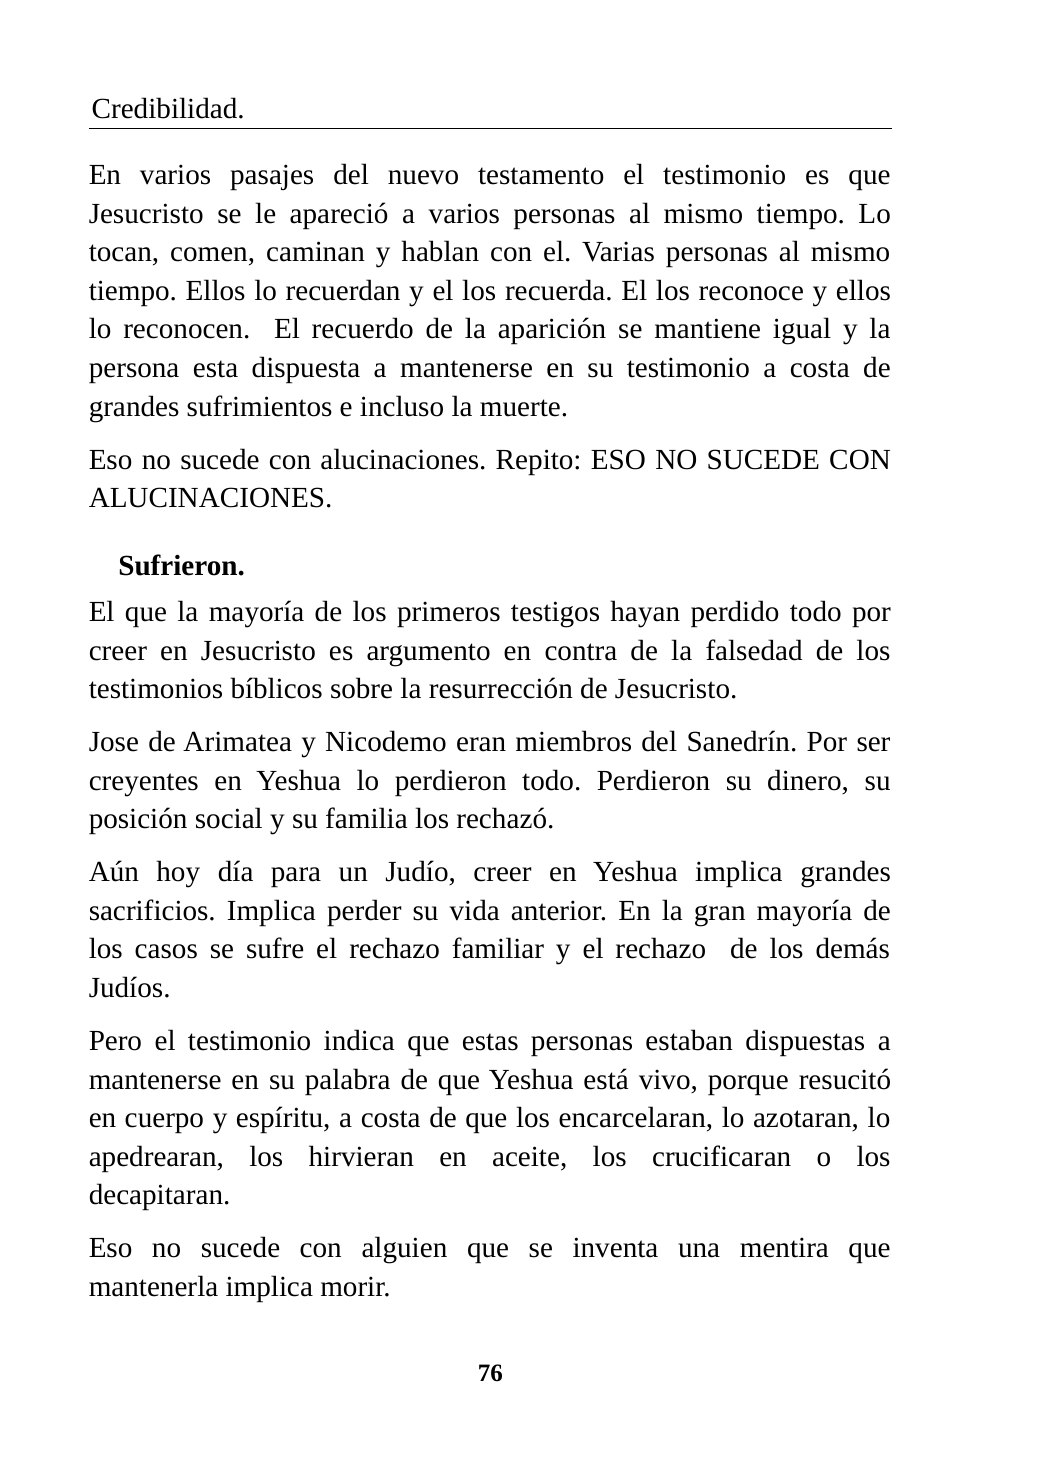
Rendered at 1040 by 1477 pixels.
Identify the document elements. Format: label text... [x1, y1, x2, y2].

text En varios pasajes del nuevo testamento el testimonio es que Jesucristo se le apareció a varios personas al mismo tiempo. Lo tocan, comen, caminan y hablan con el. Varias personas al mismo tiempo. Ellos lo recuerdan y el los recuerda. El los reconoce y ellos lo reconocen. El recuerdo de la aparición se mantiene igual y la persona esta dispuesta a mantenerse en su testimonio a costa de grandes sufrimientos e incluso la muerte. [88, 157, 892, 422]
text Jose de Arimatea y Nicodemo eran miembros del Sanedrín. Por ser creyentes en Yeshua lo perdieron todo. Perdieron su dinero, su posición social y su familia los rechazó. [88, 724, 892, 835]
text Eso no sucede con alucinaciones. Repito: ESO NO SUCEDE CON ALUCINACIONES. [88, 442, 892, 514]
subtitle Sufrieron. [118, 548, 892, 582]
text El que la mayoría de los primeros testigos hayan perdido todo por creer en Jesucristo es argumento en contra de la falsedad de los testimonios bíblicos sobre la resurrección de Jesucristo. [88, 594, 892, 705]
text Pero el testimonio indica que estas personas estaban dispuestas a mantenerse en su palabra de que Yeshua está vivo, porque resucitó en cuerpo y espíritu, a costa de que los encarcelaran, lo azotaran, lo apedrearan, los hirvieran en aceite, los crucificaran o los decapitaran. [88, 1023, 892, 1211]
text Eso no sucede con alguien que se inventa una mentira que mantenerla implica morir. [88, 1231, 892, 1303]
text Aún hoy día para un Judío, creer en Yeshua implica grandes sacrificios. Implica perder su vida anterior. En la gran mayoría de los casos se sufre el rechazo familiar y el rechazo de los demás Judíos. [88, 854, 892, 1004]
